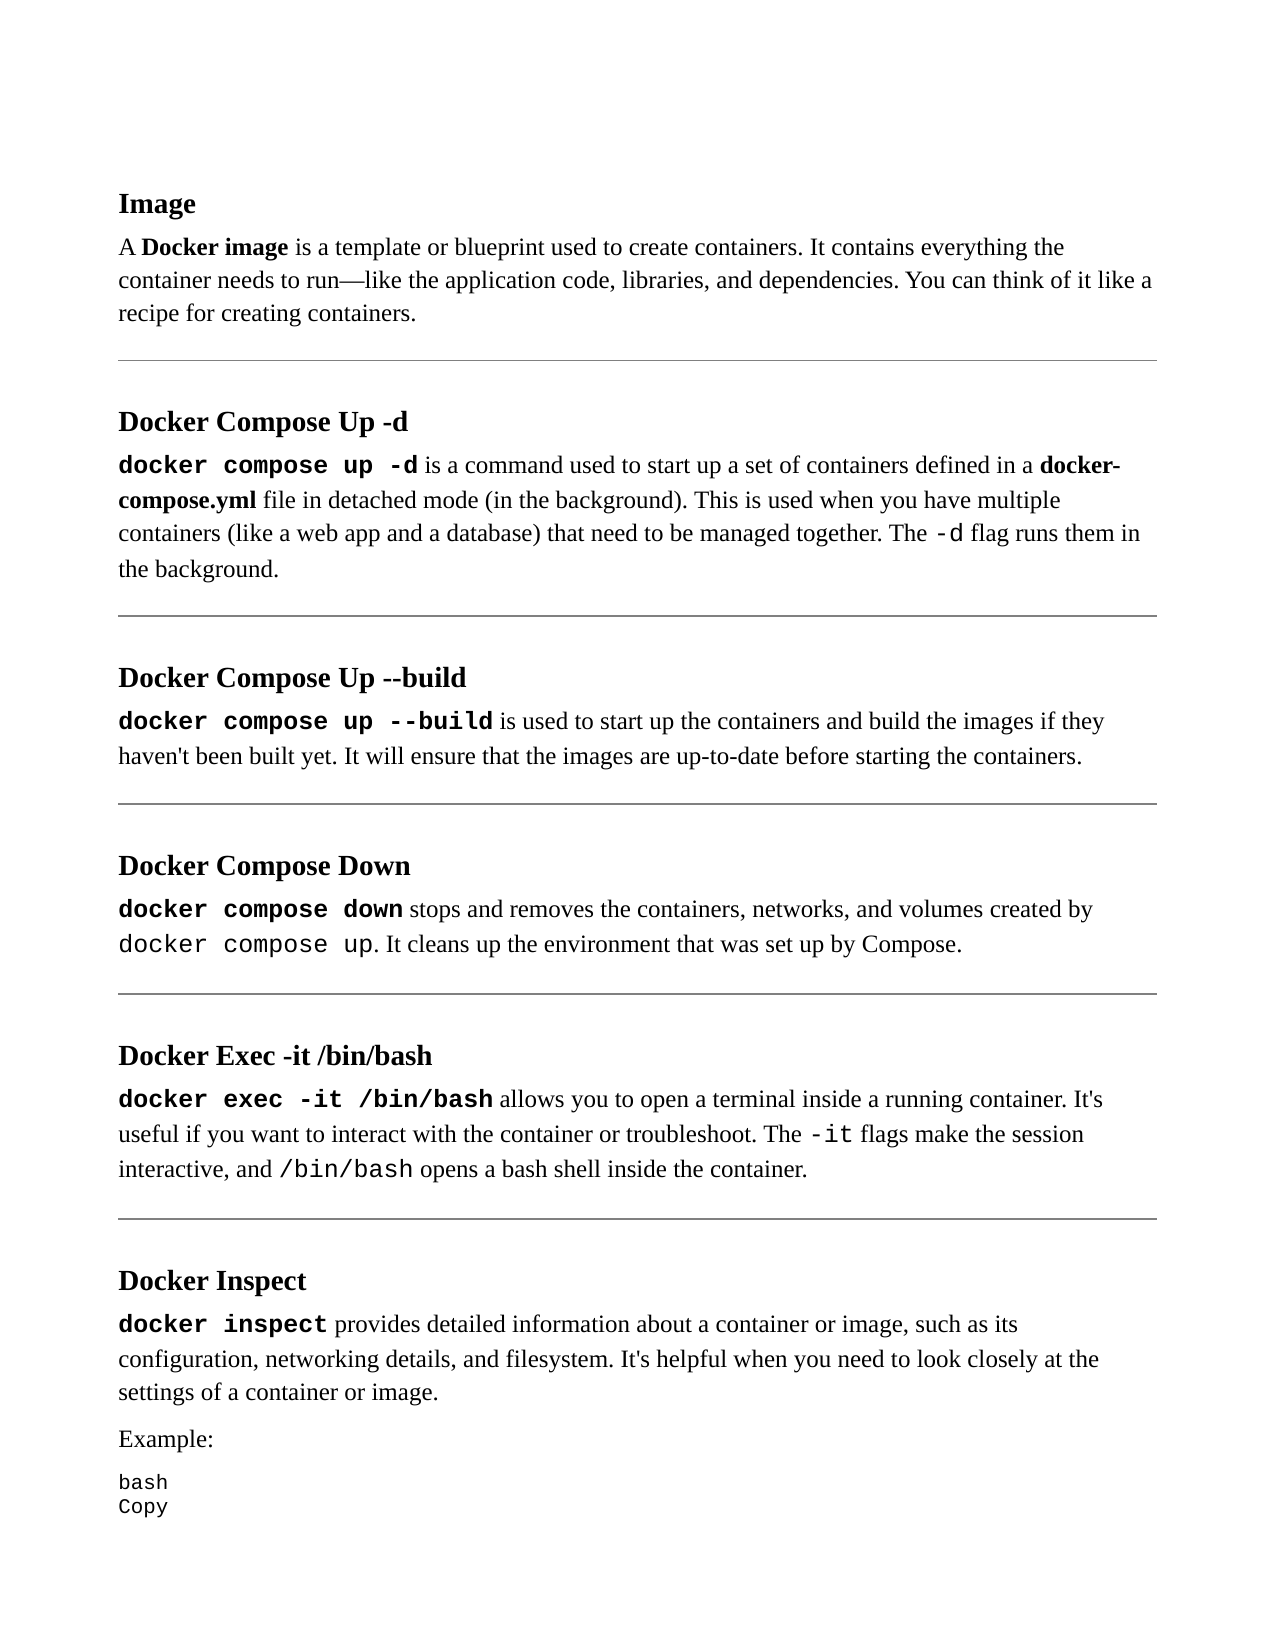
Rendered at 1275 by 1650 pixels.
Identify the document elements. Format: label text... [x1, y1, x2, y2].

subtitle Docker Inspect [118, 1263, 1157, 1296]
text A Docker image is a template or blueprint used to create containers. It contains everything the container needs to run—like the application code, libraries, and dependencies. You can think of it like a recipe for creating containers. [118, 232, 1157, 327]
text Example: [118, 1424, 1157, 1453]
subtitle Docker Compose Down [118, 848, 1157, 881]
text bash [118, 1472, 1157, 1496]
text docker compose up --build is used to start up the containers and build the images if they haven't been built yet. It will ensure that the images are up-to-date before starting the containers. [118, 706, 1157, 770]
text docker compose up -d is a command used to start up a set of containers defined in a docker-compose.yml file in detached mode (in the background). This is used when you have multiple containers (like a web app and a database) that need to be managed together. The -d flag runs them in the background. [118, 450, 1157, 582]
text docker exec -it /bin/bash allows you to open a terminal inside a running container. It's useful if you want to interact with the container or troubleshoot. The -it flags make the session interactive, and /bin/bash opens a bash shell inside the container. [118, 1084, 1157, 1185]
subtitle Docker Compose Up --build [118, 660, 1157, 694]
text docker compose down stops and removes the containers, networks, and volumes created by docker compose up. It cleans up the environment that was set up by Compose. [118, 894, 1157, 960]
subtitle Docker Exec -it /bin/bash [118, 1038, 1157, 1071]
subtitle Docker Compose Up -d [118, 404, 1157, 438]
text docker inspect provides detailed information about a container or image, such as its configuration, networking details, and filesystem. It's helpful when you need to look closely at the settings of a container or image. [118, 1309, 1157, 1406]
text Copy [118, 1496, 1157, 1519]
subtitle Image [118, 186, 1157, 219]
